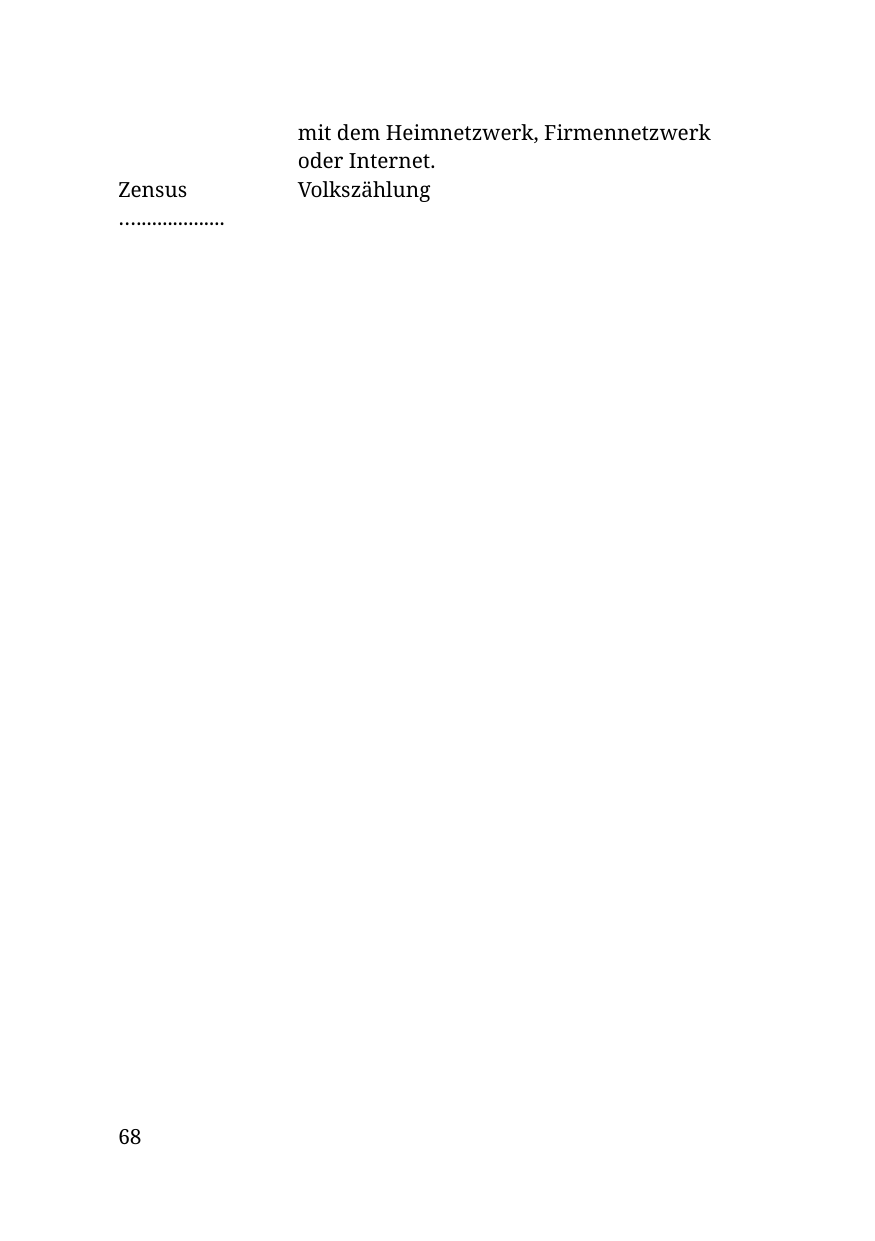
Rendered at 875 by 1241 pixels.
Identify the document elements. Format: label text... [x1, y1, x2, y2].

table_cell mit dem Heimnetzwerk, Firmennetzwerk oder Internet. [298, 118, 756, 175]
table_cell [118, 118, 298, 175]
table_cell Zensus …................. [118, 175, 298, 232]
table_cell Volkszählung [298, 175, 756, 232]
